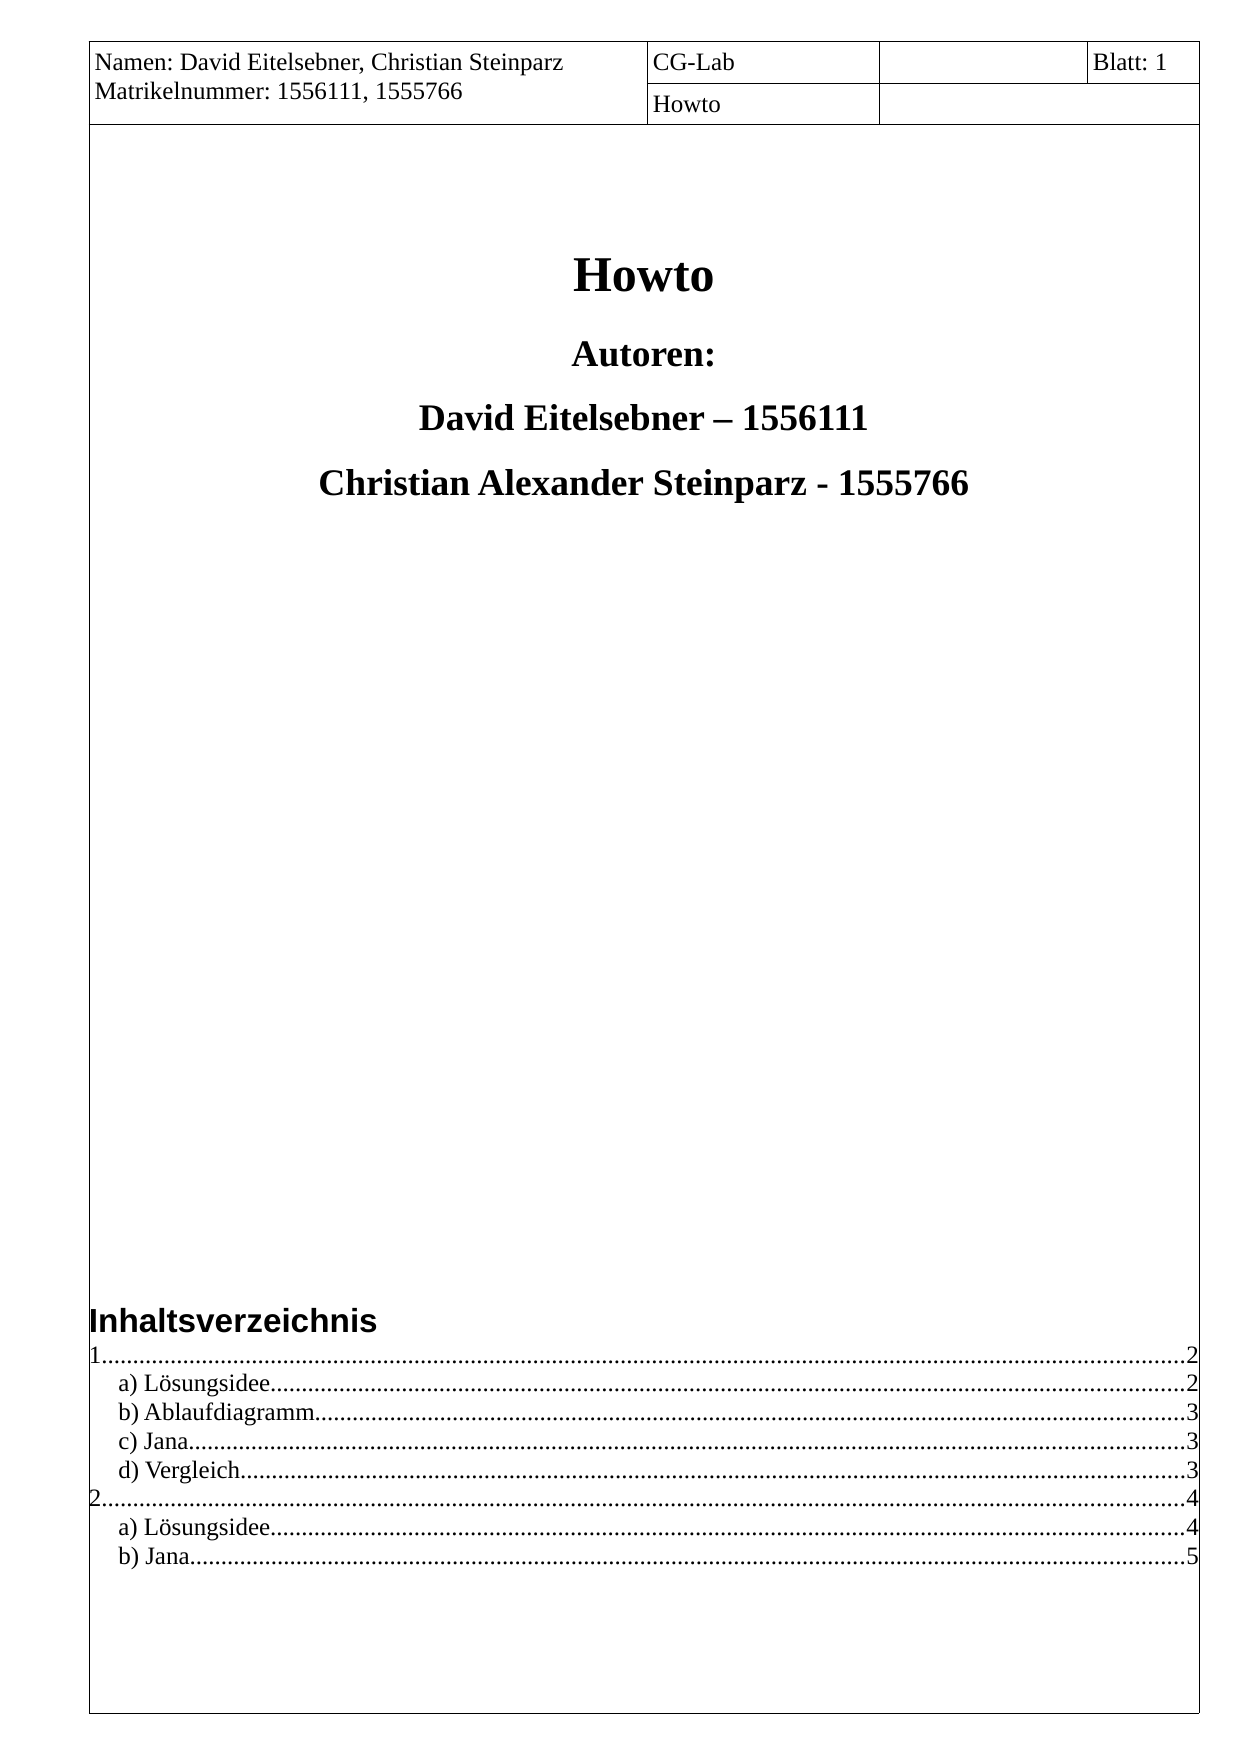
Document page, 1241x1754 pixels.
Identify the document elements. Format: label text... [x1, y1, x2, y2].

text b) Jana 5 [118, 1541, 1199, 1570]
text c) Jana 3 [118, 1426, 1199, 1455]
text a) Lösungsidee 4 [118, 1512, 1199, 1541]
text a) Lösungsidee 2 [118, 1368, 1199, 1397]
text Christian Alexander Steinparz - 1555766 [90, 460, 1199, 503]
text 2. 4 [90, 1483, 1199, 1512]
text Autoren: [90, 331, 1199, 374]
text Howto [90, 245, 1199, 302]
text David Eitelsebner – 1556111 [90, 396, 1199, 439]
text d) Vergleich 3 [118, 1455, 1199, 1483]
text 1. 2 [90, 1340, 1199, 1368]
subtitle Inhaltsverzeichnis [90, 1301, 1199, 1340]
text b) Ablaufdiagramm 3 [118, 1397, 1199, 1426]
